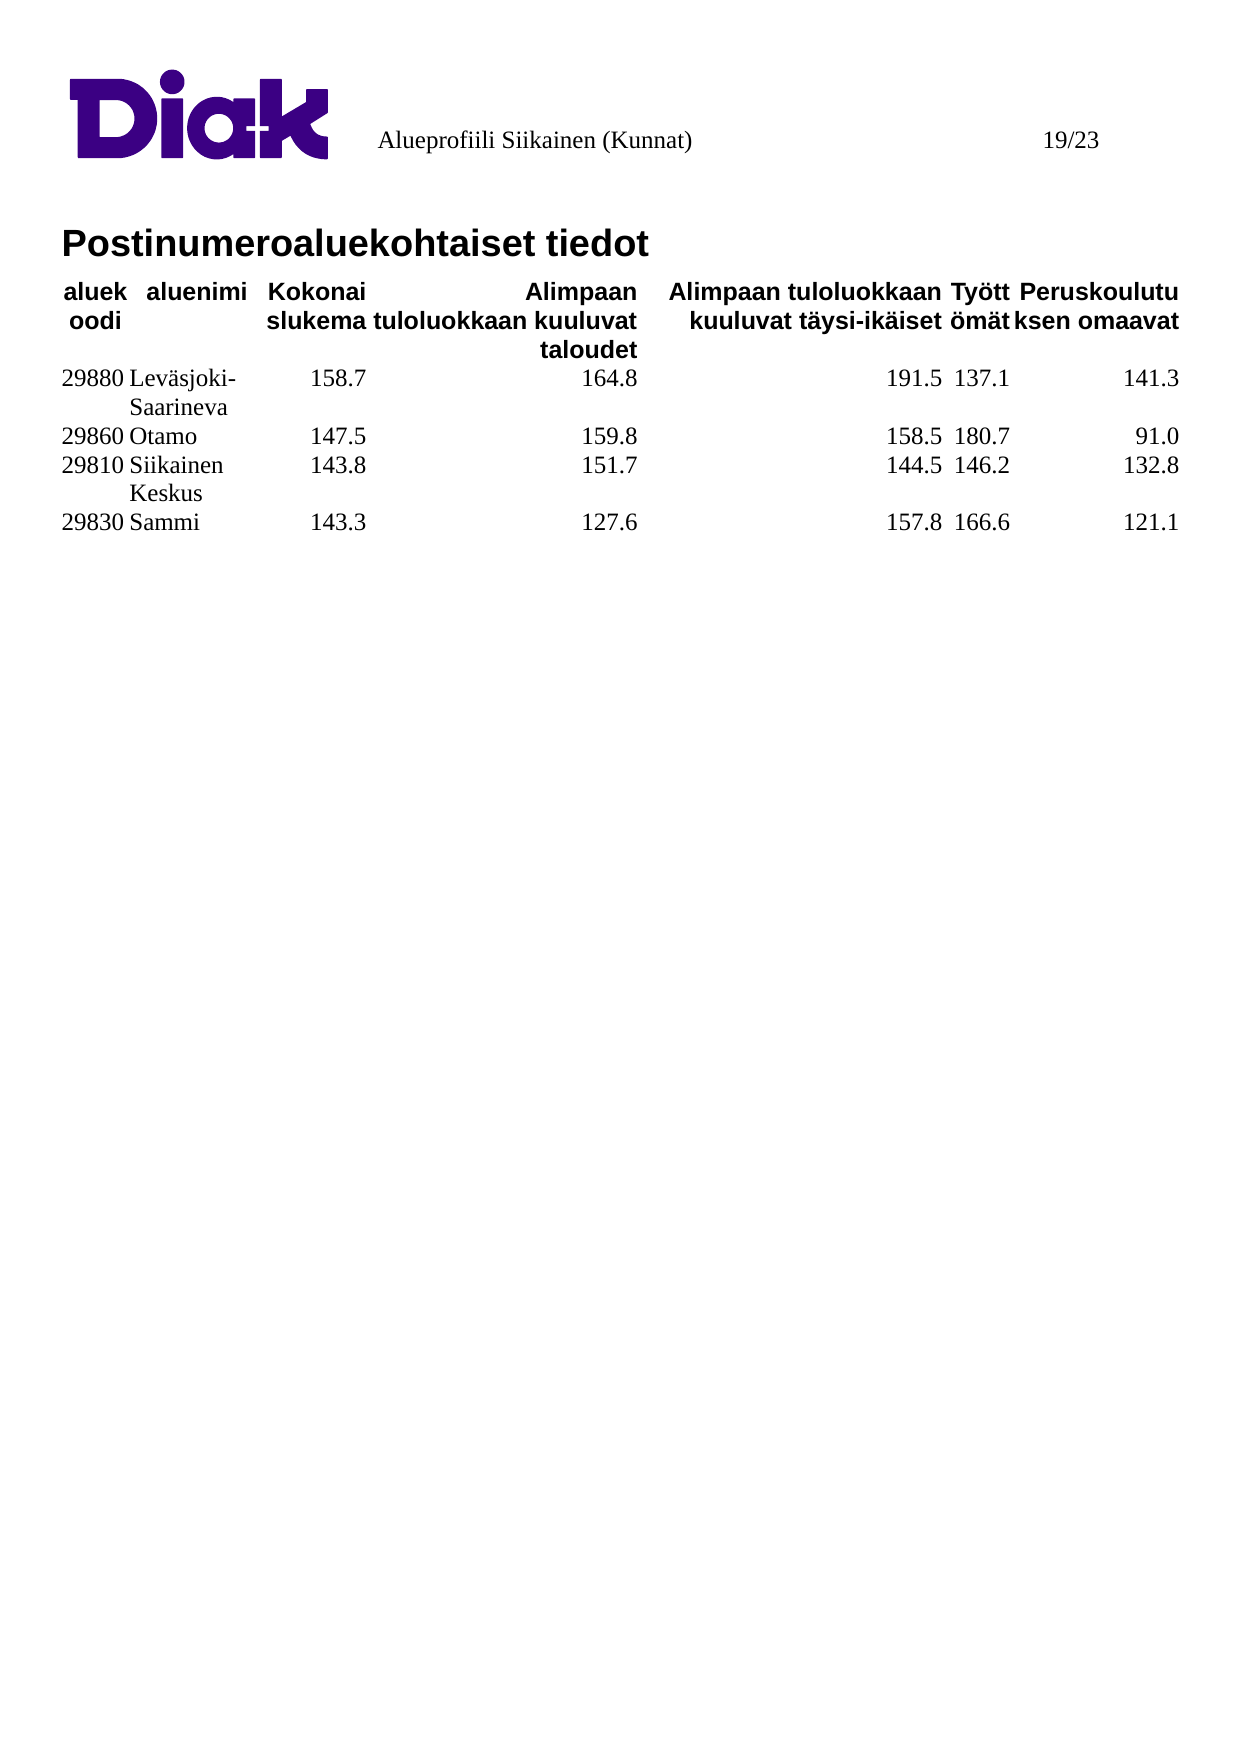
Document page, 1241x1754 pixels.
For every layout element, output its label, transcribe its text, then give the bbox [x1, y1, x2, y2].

table_cell 29830 [61, 507, 129, 536]
table_cell Otamo [129, 421, 264, 450]
table_cell 159.8 [366, 421, 637, 450]
table_cell 158.7 [265, 364, 366, 421]
table_cell 91.0 [1010, 421, 1179, 450]
table_cell Leväsjoki-Saarineva [129, 364, 264, 421]
table_cell 158.5 [637, 421, 942, 450]
table_header aluenimi [129, 277, 264, 363]
subtitle Postinumeroaluekohtaiset tiedot [61, 221, 1179, 265]
table_cell 137.1 [942, 364, 1010, 421]
table_cell 180.7 [942, 421, 1010, 450]
table_cell 127.6 [366, 507, 637, 536]
table_header Kokonaislukema [265, 277, 366, 363]
table_cell 157.8 [637, 507, 942, 536]
table_cell 164.8 [366, 364, 637, 421]
table_header Peruskoulutuksen omaavat [1010, 277, 1179, 363]
table_cell 144.5 [637, 450, 942, 507]
table_cell 146.2 [942, 450, 1010, 507]
table_cell 191.5 [637, 364, 942, 421]
table_cell 121.1 [1010, 507, 1179, 536]
table_cell 141.3 [1010, 364, 1179, 421]
table_cell 143.3 [265, 507, 366, 536]
table_header Alimpaan tuloluokkaan kuuluvat täysi-ikäiset [637, 277, 942, 363]
table_cell 151.7 [366, 450, 637, 507]
table_header Alimpaan tuloluokkaan kuuluvat taloudet [366, 277, 637, 363]
table_cell 29810 [61, 450, 129, 507]
table_cell Sammi [129, 507, 264, 536]
table_cell 143.8 [265, 450, 366, 507]
table_cell Siikainen Keskus [129, 450, 264, 507]
table_cell 147.5 [265, 421, 366, 450]
table_cell 132.8 [1010, 450, 1179, 507]
table_cell 29880 [61, 364, 129, 421]
table_cell 29860 [61, 421, 129, 450]
table_cell 166.6 [942, 507, 1010, 536]
table_header Työttömät [942, 277, 1010, 363]
table_header aluekoodi [61, 277, 129, 363]
